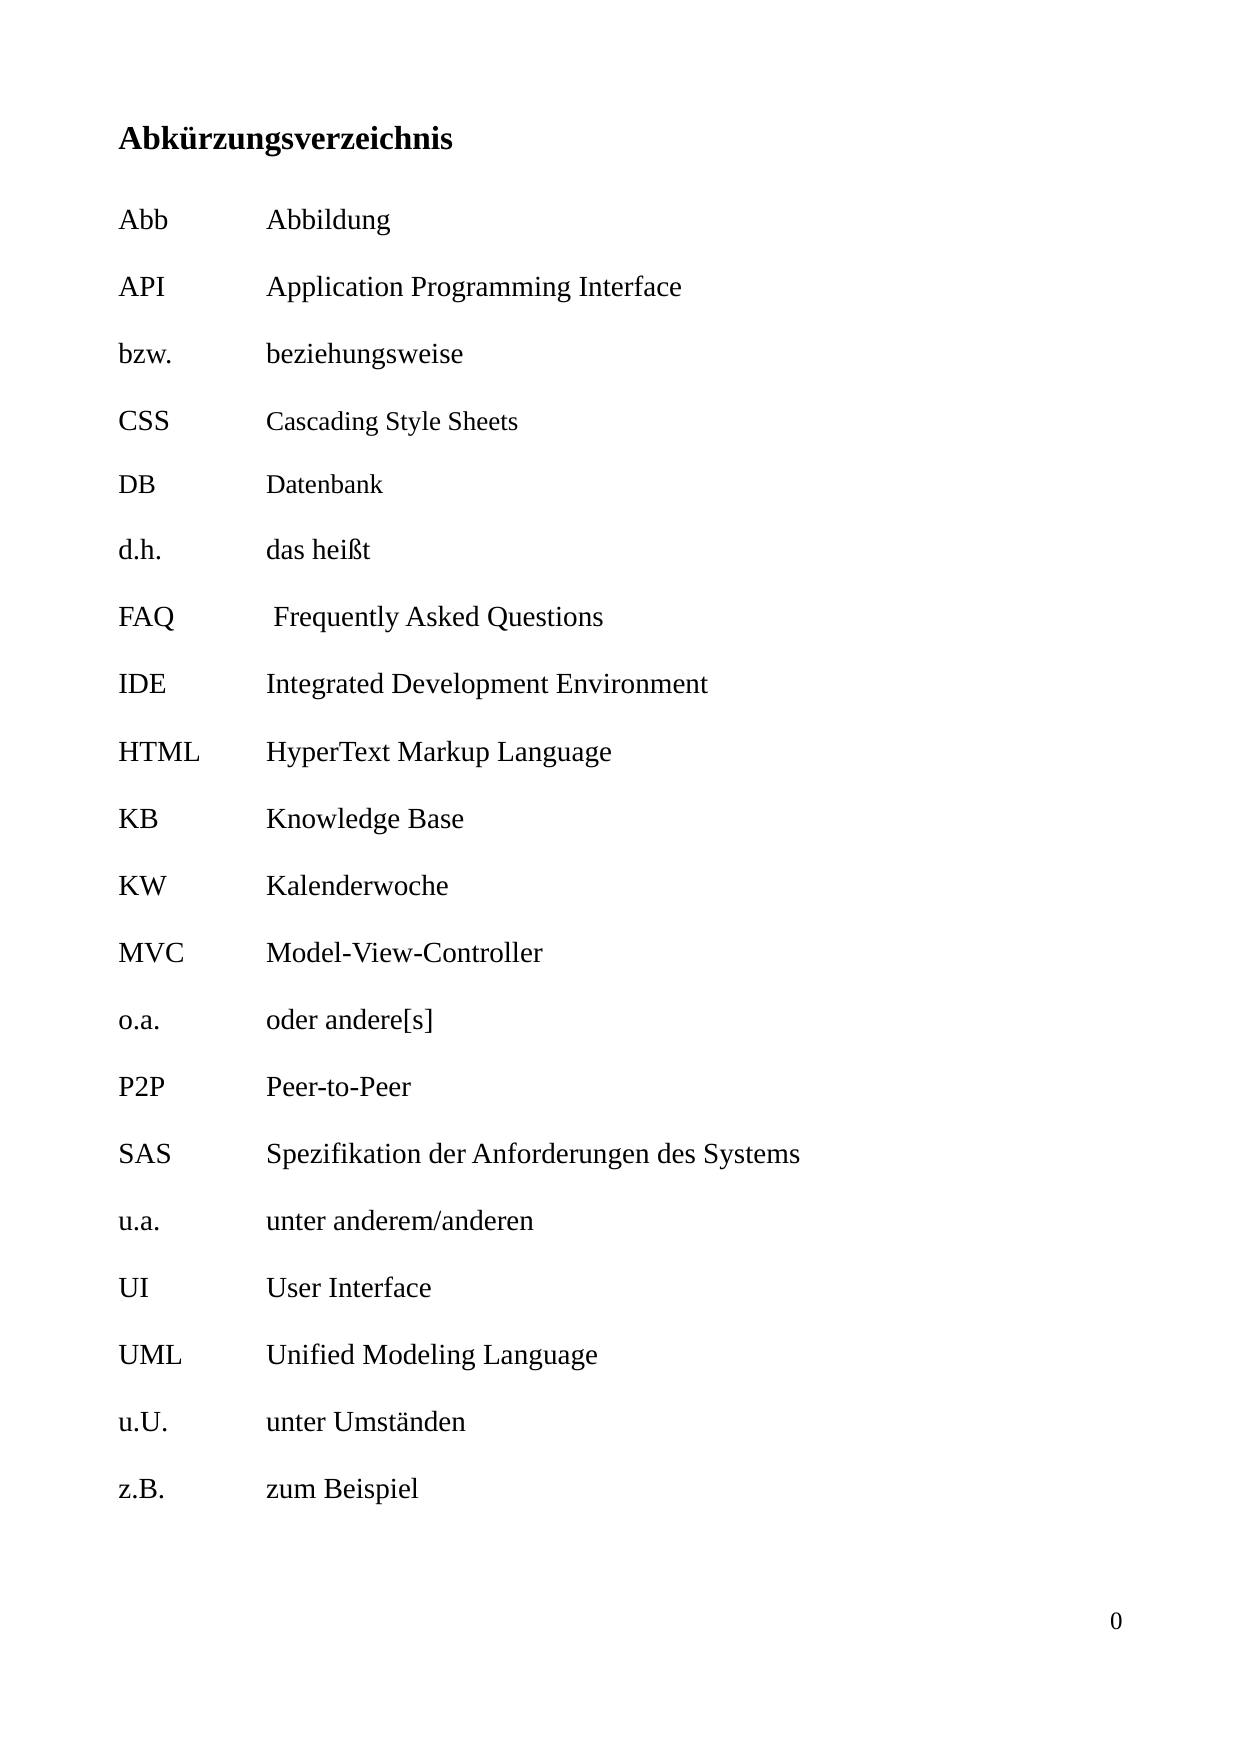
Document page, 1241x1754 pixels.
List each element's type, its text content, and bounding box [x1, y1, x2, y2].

text KW Kalenderwoche [118, 868, 1122, 901]
text IDE Integrated Development Environment [118, 667, 1122, 700]
text z.B. zum Beispiel [118, 1472, 1122, 1505]
text P2P Peer-to-Peer [118, 1069, 1122, 1103]
text o.a. oder andere[s] [118, 1002, 1122, 1036]
subtitle Abkürzungsverzeichnis [118, 118, 1122, 156]
text DB Datenbank [118, 468, 1122, 499]
text FAQ Frequently Asked Questions [118, 599, 1122, 633]
text MVC Model-View-Controller [118, 935, 1122, 968]
text UI User Interface [118, 1270, 1122, 1304]
text CSS Cascading Style Sheets [118, 403, 1122, 437]
text d.h. das heißt [118, 532, 1122, 566]
text u.a. unter anderem/anderen [118, 1203, 1122, 1237]
text UML Unified Modeling Language [118, 1337, 1122, 1371]
text SAS Spezifikation der Anforderungen des Systems [118, 1136, 1122, 1170]
text bzw. beziehungsweise [118, 336, 1122, 369]
text API Application Programming Interface [118, 269, 1122, 302]
text HTML HyperText Markup Language [118, 734, 1122, 767]
text Abb Abbildung [118, 202, 1122, 235]
text KB Knowledge Base [118, 801, 1122, 834]
text u.U. unter Umständen [118, 1404, 1122, 1438]
